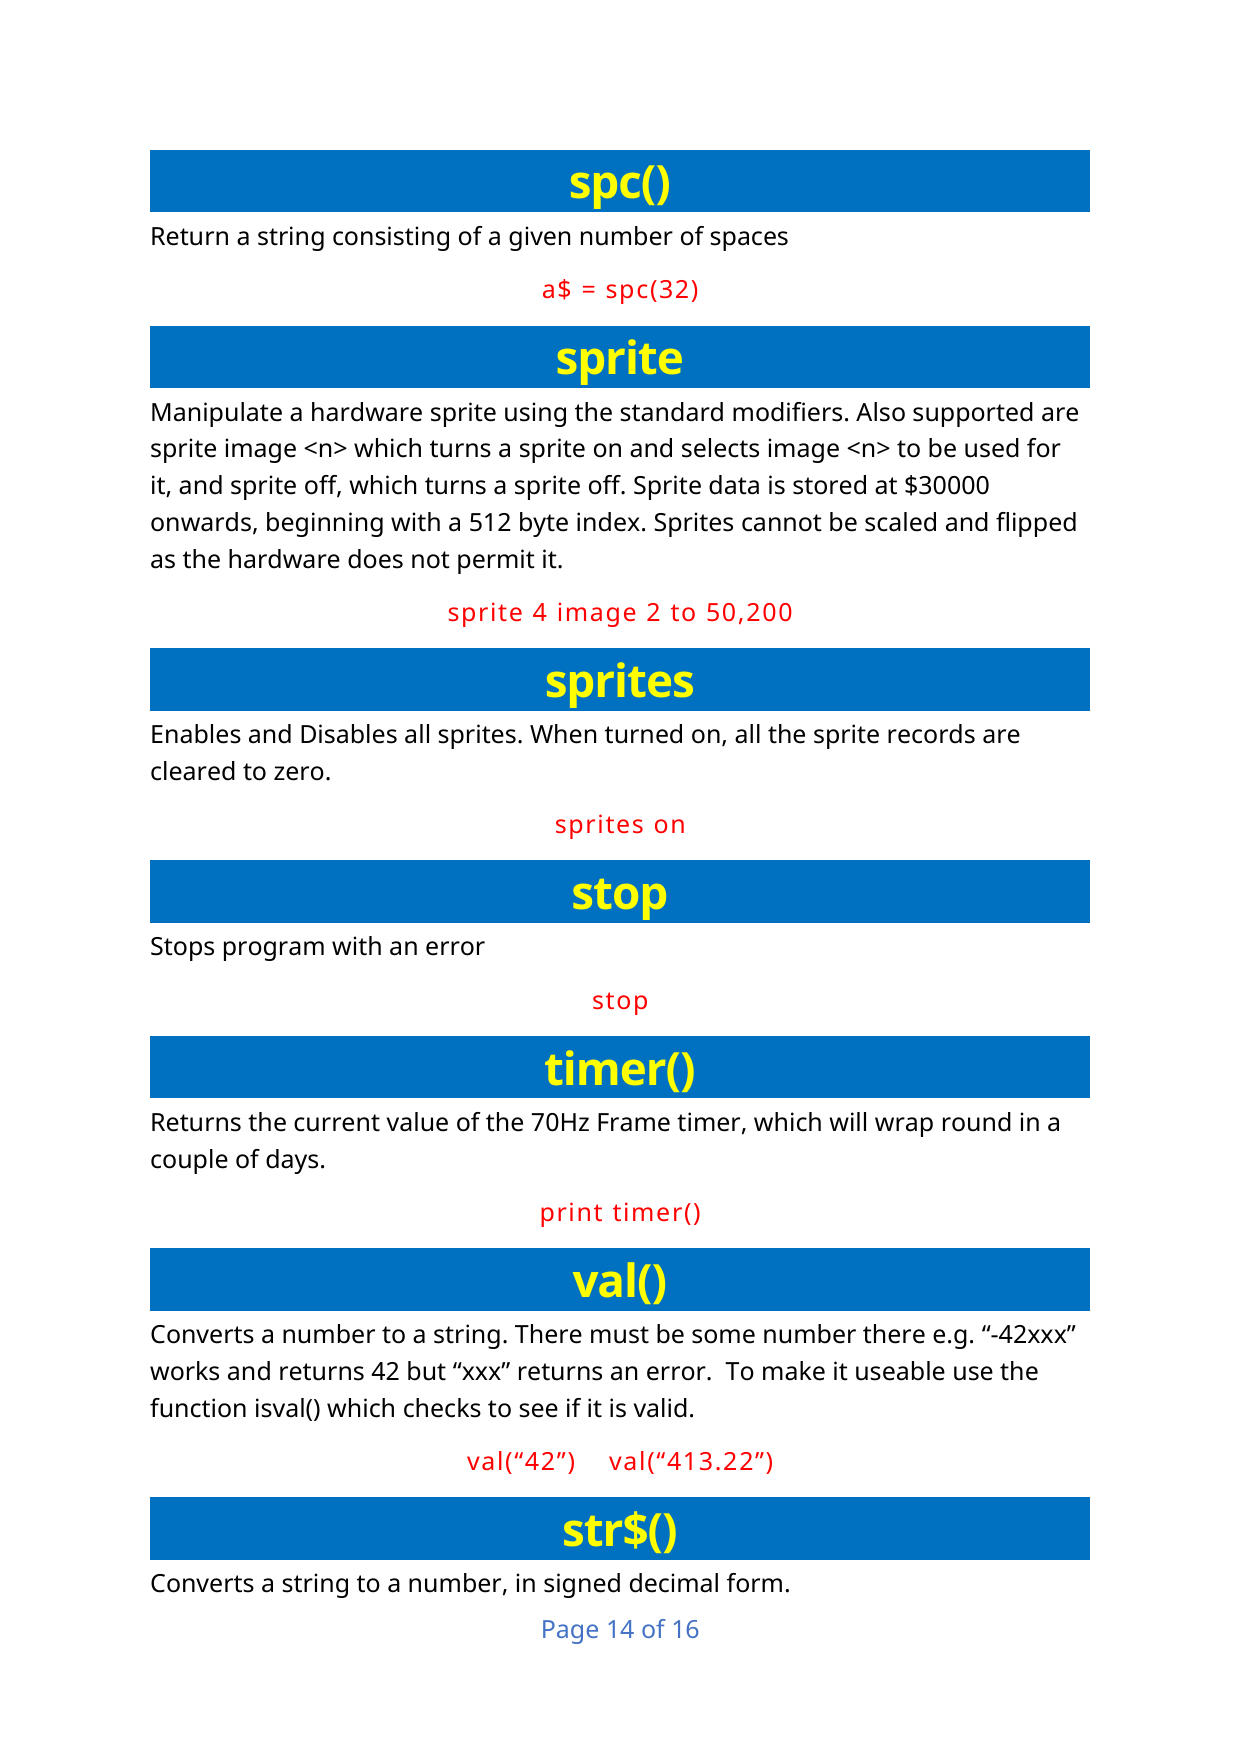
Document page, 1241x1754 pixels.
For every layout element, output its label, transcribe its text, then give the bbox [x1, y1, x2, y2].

subtitle Sprites on [150, 807, 1090, 841]
subtitle val(“42”) val(“413.22”) [150, 1444, 1090, 1478]
title sprite [150, 326, 1090, 388]
text Converts a number to a string. There must be some number there e.g. “-42xxx” works and returns 42 but “xxx” returns an error. To make it useable use the function isval() which checks to see if it is valid. [150, 1317, 1090, 1424]
title timer() [150, 1036, 1090, 1098]
text Manipulate a hardware sprite using the standard modifiers. Also supported are sprite image <n> which turns a sprite on and selects image <n> to be used for it, and sprite off, which turns a sprite off. Sprite data is stored at $30000 onwards, beginning with a 512 byte index. Sprites cannot be scaled and flipped as the hardware does not permit it. [150, 394, 1090, 575]
title stop [150, 860, 1090, 923]
subtitle stop [150, 982, 1090, 1017]
title spc() [150, 150, 1090, 212]
text Return a string consisting of a given number of spaces [150, 219, 1090, 253]
text Enables and Disables all sprites. When turned on, all the sprite records are cleared to zero. [150, 717, 1090, 788]
text Returns the current value of the 70Hz Frame timer, which will wrap round in a couple of days. [150, 1104, 1090, 1175]
title val() [150, 1248, 1090, 1311]
title str$() [150, 1497, 1090, 1560]
subtitle Print timer() [150, 1195, 1090, 1229]
text Stops program with an error [150, 929, 1090, 963]
subtitle a$ = spc(32) [150, 272, 1090, 306]
subtitle Sprite 4 image 2 to 50,200 [150, 595, 1090, 629]
title sprites [150, 648, 1090, 711]
text Converts a string to a number, in signed decimal form. [150, 1566, 1090, 1600]
